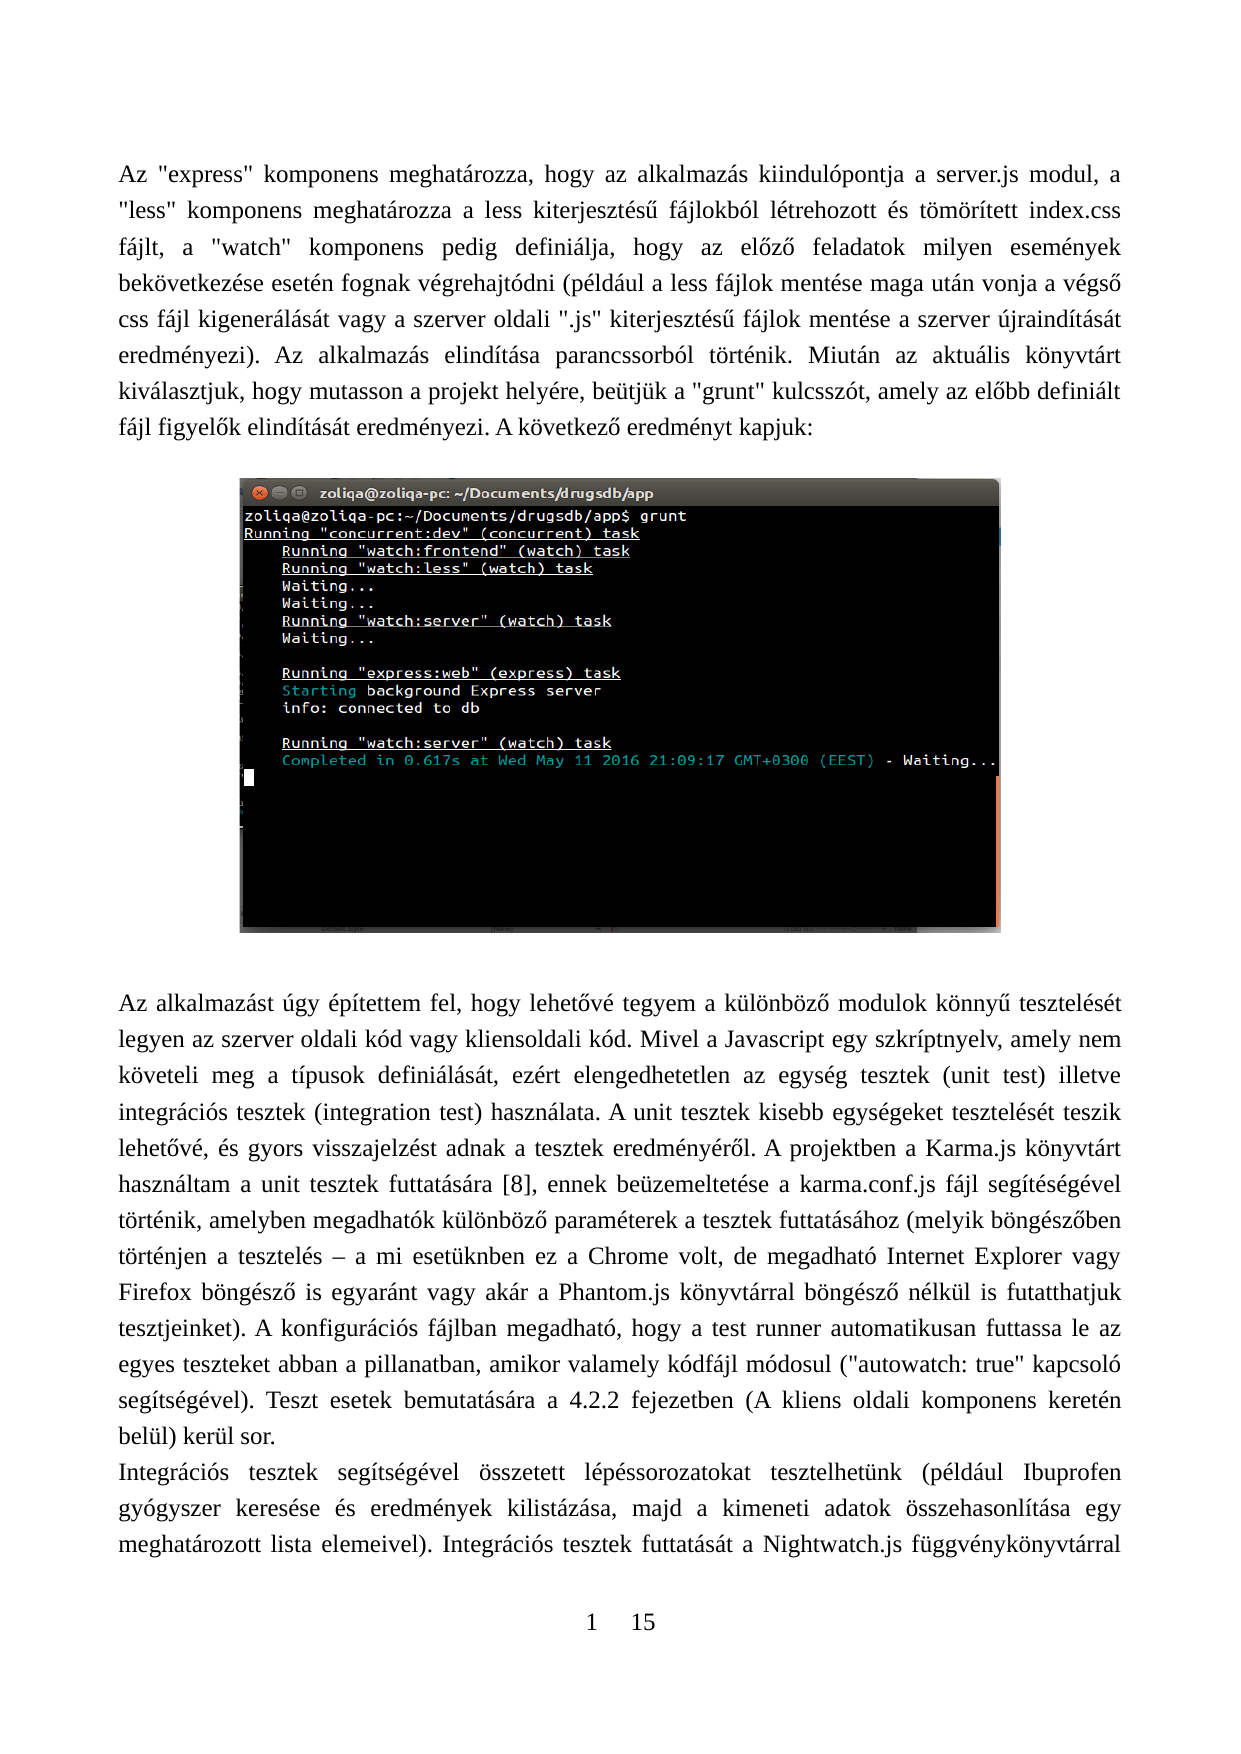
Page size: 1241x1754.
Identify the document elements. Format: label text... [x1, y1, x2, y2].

subtitle Integrációs tesztek segítségével összetett lépéssorozatokat tesztelhetünk (például Ibuprofen gyógyszer keresése és eredmények kilistázása, majd a kimeneti adatok összehasonlítása egy meghatározott lista elemeivel). Integrációs tesztek futtatását a Nightwatch.js függvénykönyvtárral [118, 1452, 1122, 1560]
subtitle Az "express" komponens meghatározza, hogy az alkalmazás kiindulópontja a server.js modul, a "less" komponens meghatározza a less kiterjesztésű fájlokból létrehozott és tömörített index.css fájlt, a "watch" komponens pedig definiálja, hogy az előző feladatok milyen események bekövetkezése esetén fognak végrehajtódni (például a less fájlok mentése maga után vonja a végső css fájl kigenerálását vagy a szerver oldali ".js" kiterjesztésű fájlok mentése a szerver újraindítását eredményezi). Az alkalmazás elindítása parancssorból történik. Miután az aktuális könyvtárt kiválasztjuk, hogy mutasson a projekt helyére, beütjük a "grunt" kulcsszót, amely az előbb definiált fájl figyelők elindítását eredményezi. A következő eredményt kapjuk: [118, 154, 1122, 442]
picture [239, 478, 1001, 933]
subtitle Az alkalmazást úgy építettem fel, hogy lehetővé tegyem a különböző modulok könnyű tesztelését legyen az szerver oldali kód vagy kliensoldali kód. Mivel a Javascript egy szkríptnyelv, amely nem követeli meg a típusok definiálását, ezért elengedhetetlen az egység tesztek (unit test) illetve integrációs tesztek (integration test) használata. A unit tesztek kisebb egységeket tesztelését teszik lehetővé, és gyors visszajelzést adnak a tesztek eredményéről. A projektben a Karma.js könyvtárt használtam a unit tesztek futtatására [8], ennek beüzemeltetése a karma.conf.js fájl segítéségével történik, amelyben megadhatók különböző paraméterek a tesztek futtatásához (melyik böngészőben történjen a tesztelés – a mi esetüknben ez a Chrome volt, de megadható Internet Explorer vagy Firefox böngésző is egyaránt vagy akár a Phantom.js könyvtárral böngésző nélkül is futatthatjuk tesztjeinket). A konfigurációs fájlban megadható, hogy a test runner automatikusan futtassa le az egyes teszteket abban a pillanatban, amikor valamely kódfájl módosul ("autowatch: true" kapcsoló segítségével). Teszt esetek bemutatására a 4.2.2 fejezetben (A kliens oldali komponens keretén belül) kerül sor. [118, 983, 1122, 1452]
